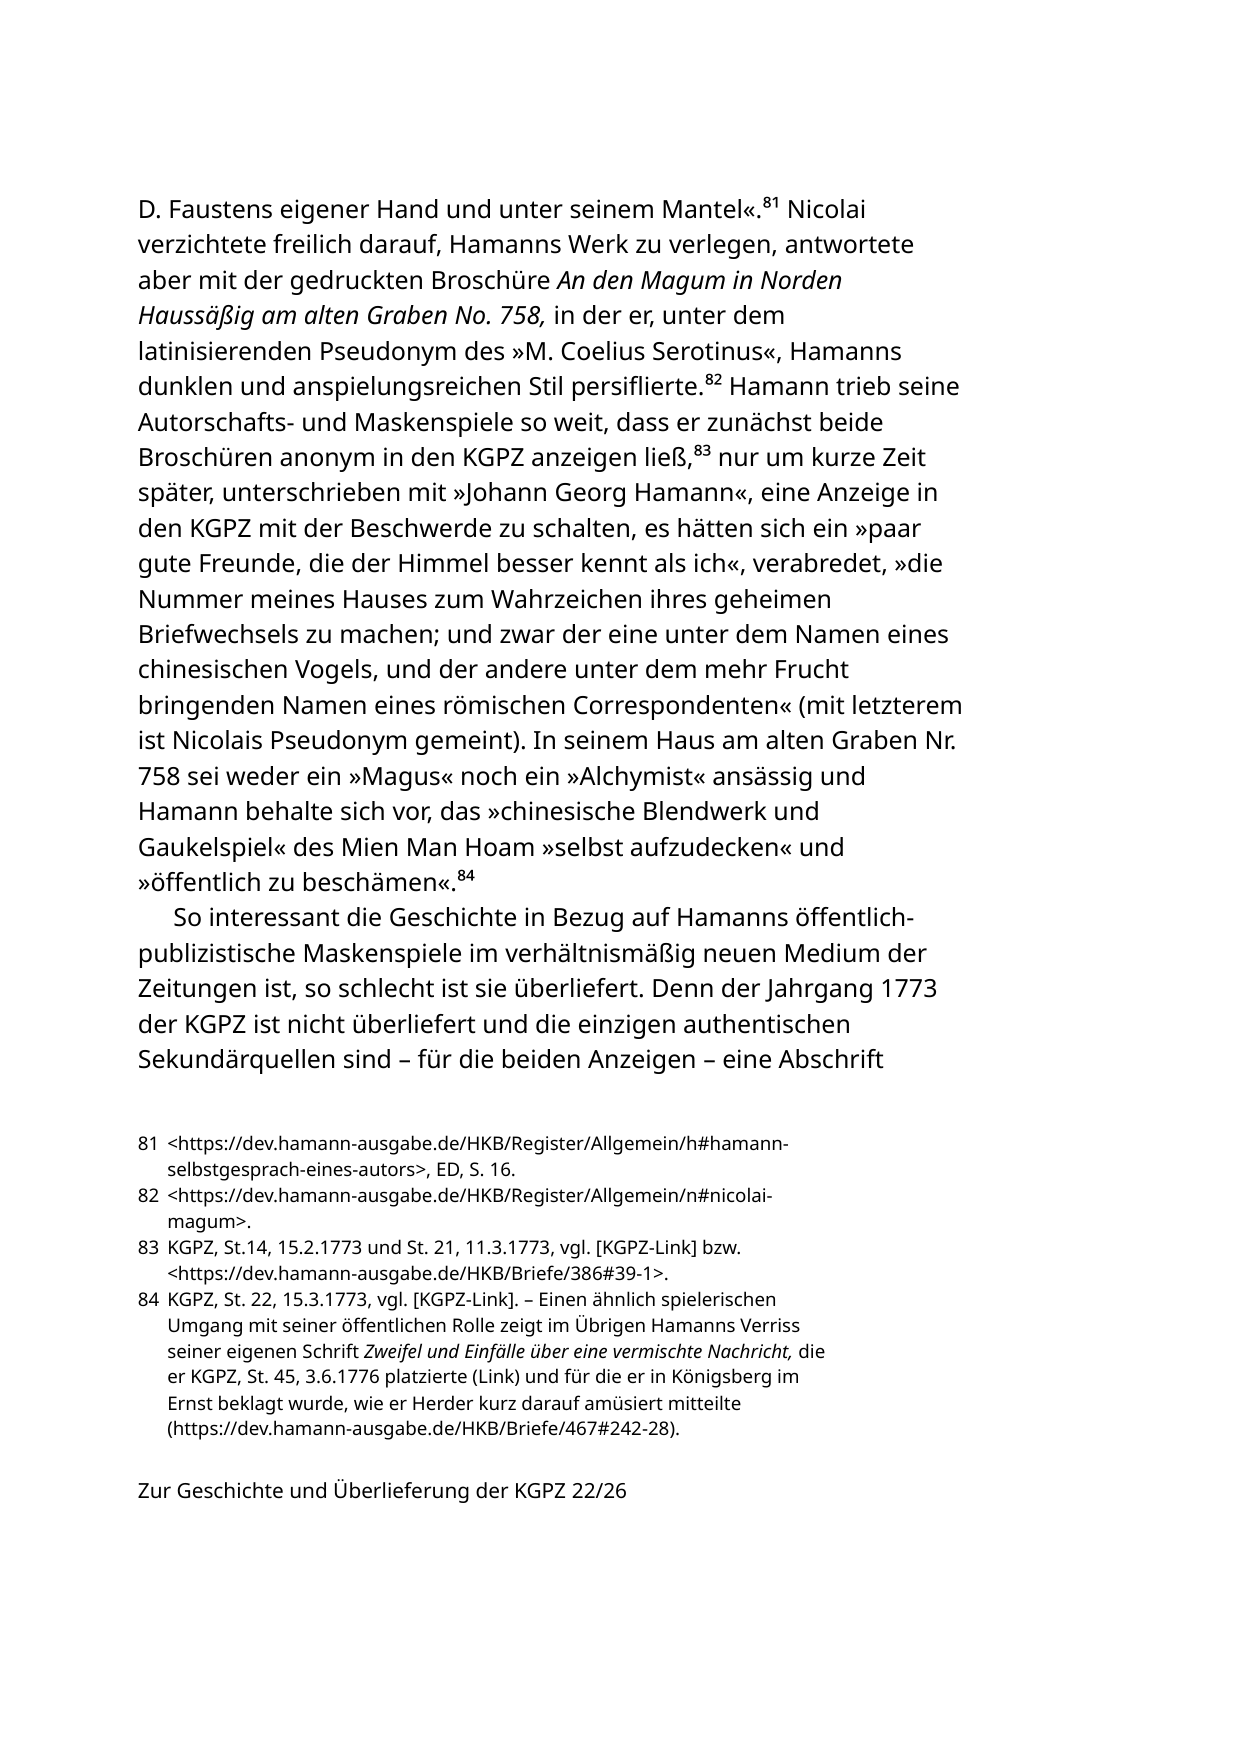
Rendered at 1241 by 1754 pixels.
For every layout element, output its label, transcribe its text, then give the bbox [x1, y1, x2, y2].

text KGPZ, St. 22, 15.3.1773, vgl. [KGPZ-Link]. – Einen ähnlich spielerischen Umgang mit seiner öffentlichen Rolle zeigt im Übrigen Hamanns Verriss seiner eigenen Schrift Zweifel und Einfälle über eine vermischte Nachricht, die er KGPZ, St. 45, 3.6.1776 platzierte (Link) und für die er in Königsberg im Ernst beklagt wurde, wie er Herder kurz darauf amüsiert mitteilte (https://dev.hamann-ausgabe.de/HKB/Briefe/467#242-28). [138, 1285, 846, 1441]
text KGPZ, St.14, 15.2.1773 und St. 21, 11.3.1773, vgl. [KGPZ-Link] bzw. <https://dev.hamann-ausgabe.de/HKB/Briefe/386#39-1>. [138, 1233, 846, 1285]
text <https://dev.hamann-ausgabe.de/HKB/Register/Allgemein/h#hamann-selbstgesprach-eines-autors>, ED, S. 16. [138, 1130, 846, 1182]
text D. Faustens eigener Hand und unter seinem Mantel«. Nicolai verzichtete freilich darauf, Hamanns Werk zu verlegen, antwortete aber mit der gedruckten Broschüre An den Magum in Norden Haussäßig am alten Graben No. 758, in der er, unter dem latinisierenden Pseudonym des »M. Coelius Serotinus«, Hamanns dunklen und anspielungsreichen Stil persiflierte. Hamann trieb seine Autorschafts- und Maskenspiele so weit, dass er zunächst beide Broschüren anonym in den KGPZ anzeigen ließ, nur um kurze Zeit später, unterschrieben mit »Johann Georg Hamann«, eine Anzeige in den KGPZ mit der Beschwerde zu schalten, es hätten sich ein »paar gute Freunde, die der Himmel besser kennt als ich«, verabredet, »die Nummer meines Hauses zum Wahrzeichen ihres geheimen Briefwechsels zu machen; und zwar der eine unter dem Namen eines chinesischen Vogels, und der andere unter dem mehr Frucht bringenden Namen eines römischen Correspondenten« (mit letzterem ist Nicolais Pseudonym gemeint). In seinem Haus am alten Graben Nr. 758 sei weder ein »Magus« noch ein »Alchymist« ansässig und Hamann behalte sich vor, das »chinesische Blendwerk und Gaukelspiel« des Mien Man Hoam »selbst aufzudecken« und »öffentlich zu beschämen«. [138, 190, 964, 898]
text <https://dev.hamann-ausgabe.de/HKB/Register/Allgemein/n#nicolai-magum>. [138, 1182, 846, 1233]
text So interessant die Geschichte in Bezug auf Hamanns öffentlich-publizistische Maskenspiele im verhältnismäßig neuen Medium der Zeitungen ist, so schlecht ist sie überliefert. Denn der Jahrgang 1773 der KGPZ ist nicht überliefert und die einzigen authentischen Sekundärquellen sind – für die beiden Anzeigen – eine Abschrift [138, 898, 964, 1076]
